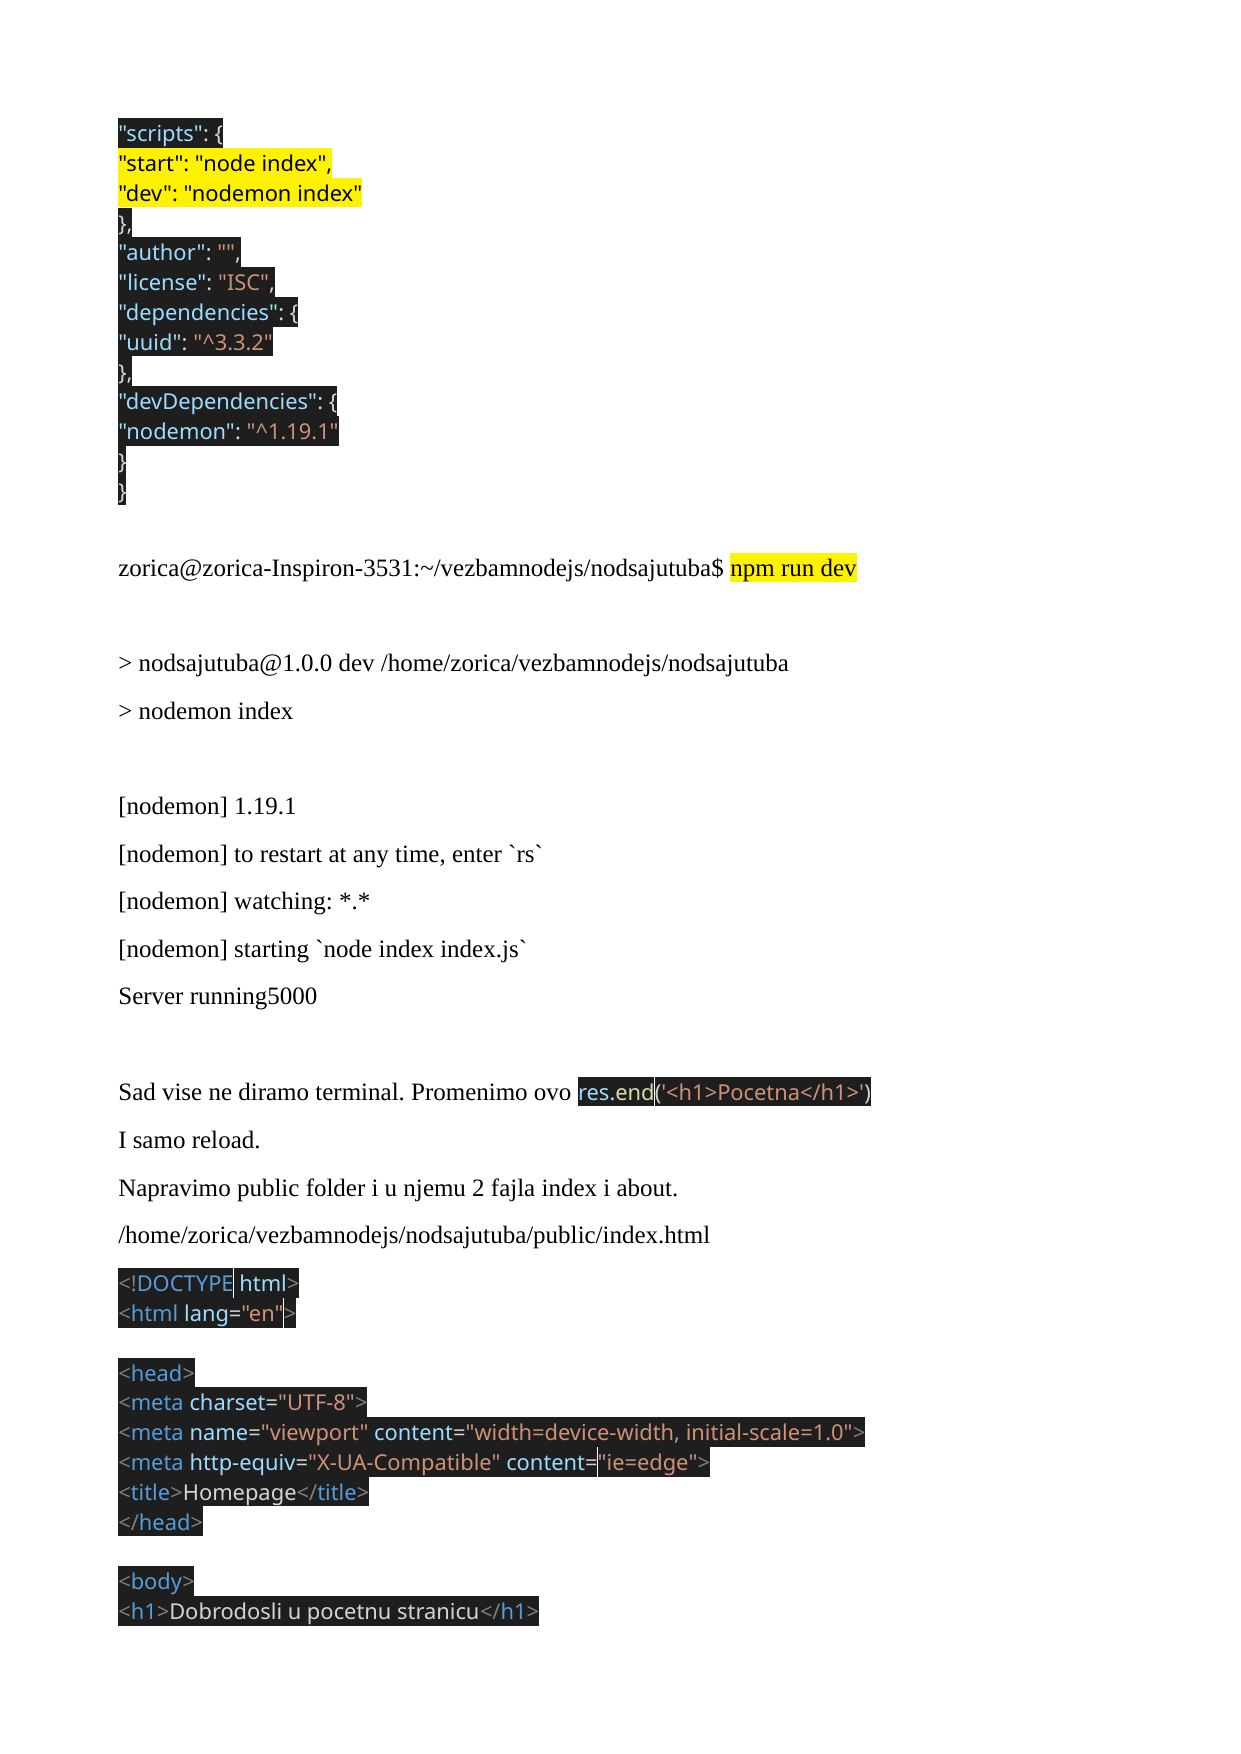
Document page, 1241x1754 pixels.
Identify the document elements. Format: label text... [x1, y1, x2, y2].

text zorica@zorica-Inspiron-3531:~/vezbamnodejs/nodsajutuba$ npm run dev [118, 553, 1122, 582]
text "start": "node index", [118, 148, 1122, 178]
text Server running5000 [118, 981, 1122, 1010]
text <html lang="en"> [118, 1298, 1122, 1328]
text [nodemon] to restart at any time, enter `rs` [118, 839, 1122, 867]
text > nodemon index [118, 696, 1122, 724]
text <meta name="viewport" content="width=device-width, initial-scale=1.0"> [118, 1417, 1122, 1447]
text } [118, 446, 1122, 476]
text Napravimo public folder i u njemu 2 fajla index i about. [118, 1173, 1122, 1202]
text <head> [118, 1357, 1122, 1387]
text } [118, 476, 1122, 505]
text "nodemon": "^1.19.1" [118, 416, 1122, 446]
text /home/zorica/vezbamnodejs/nodsajutuba/public/index.html [118, 1221, 1122, 1249]
text "author": "", [118, 237, 1122, 267]
text [nodemon] 1.19.1 [118, 791, 1122, 820]
text I samo reload. [118, 1125, 1122, 1154]
text "license": "ISC", [118, 267, 1122, 297]
text </head> [118, 1506, 1122, 1536]
text <meta charset="UTF-8"> [118, 1387, 1122, 1417]
text "dev": "nodemon index" [118, 178, 1122, 207]
text <body> [118, 1566, 1122, 1596]
text "scripts": { [118, 118, 1122, 148]
text }, [118, 356, 1122, 386]
text "devDependencies": { [118, 386, 1122, 416]
text <!DOCTYPE html> [118, 1268, 1122, 1298]
text }, [118, 207, 1122, 237]
text [nodemon] watching: *.* [118, 886, 1122, 915]
text > nodsajutuba@1.0.0 dev /home/zorica/vezbamnodejs/nodsajutuba [118, 648, 1122, 677]
text "uuid": "^3.3.2" [118, 327, 1122, 356]
text [nodemon] starting `node index index.js` [118, 934, 1122, 963]
text <title>Homepage</title> [118, 1477, 1122, 1506]
text <h1>Dobrodosli u pocetnu stranicu</h1> [118, 1596, 1122, 1626]
text "dependencies": { [118, 297, 1122, 327]
text Sad vise ne diramo terminal. Promenimo ovo res.end('<h1>Pocetna</h1>') [118, 1077, 1122, 1106]
text <meta http-equiv="X-UA-Compatible" content="ie=edge"> [118, 1447, 1122, 1477]
